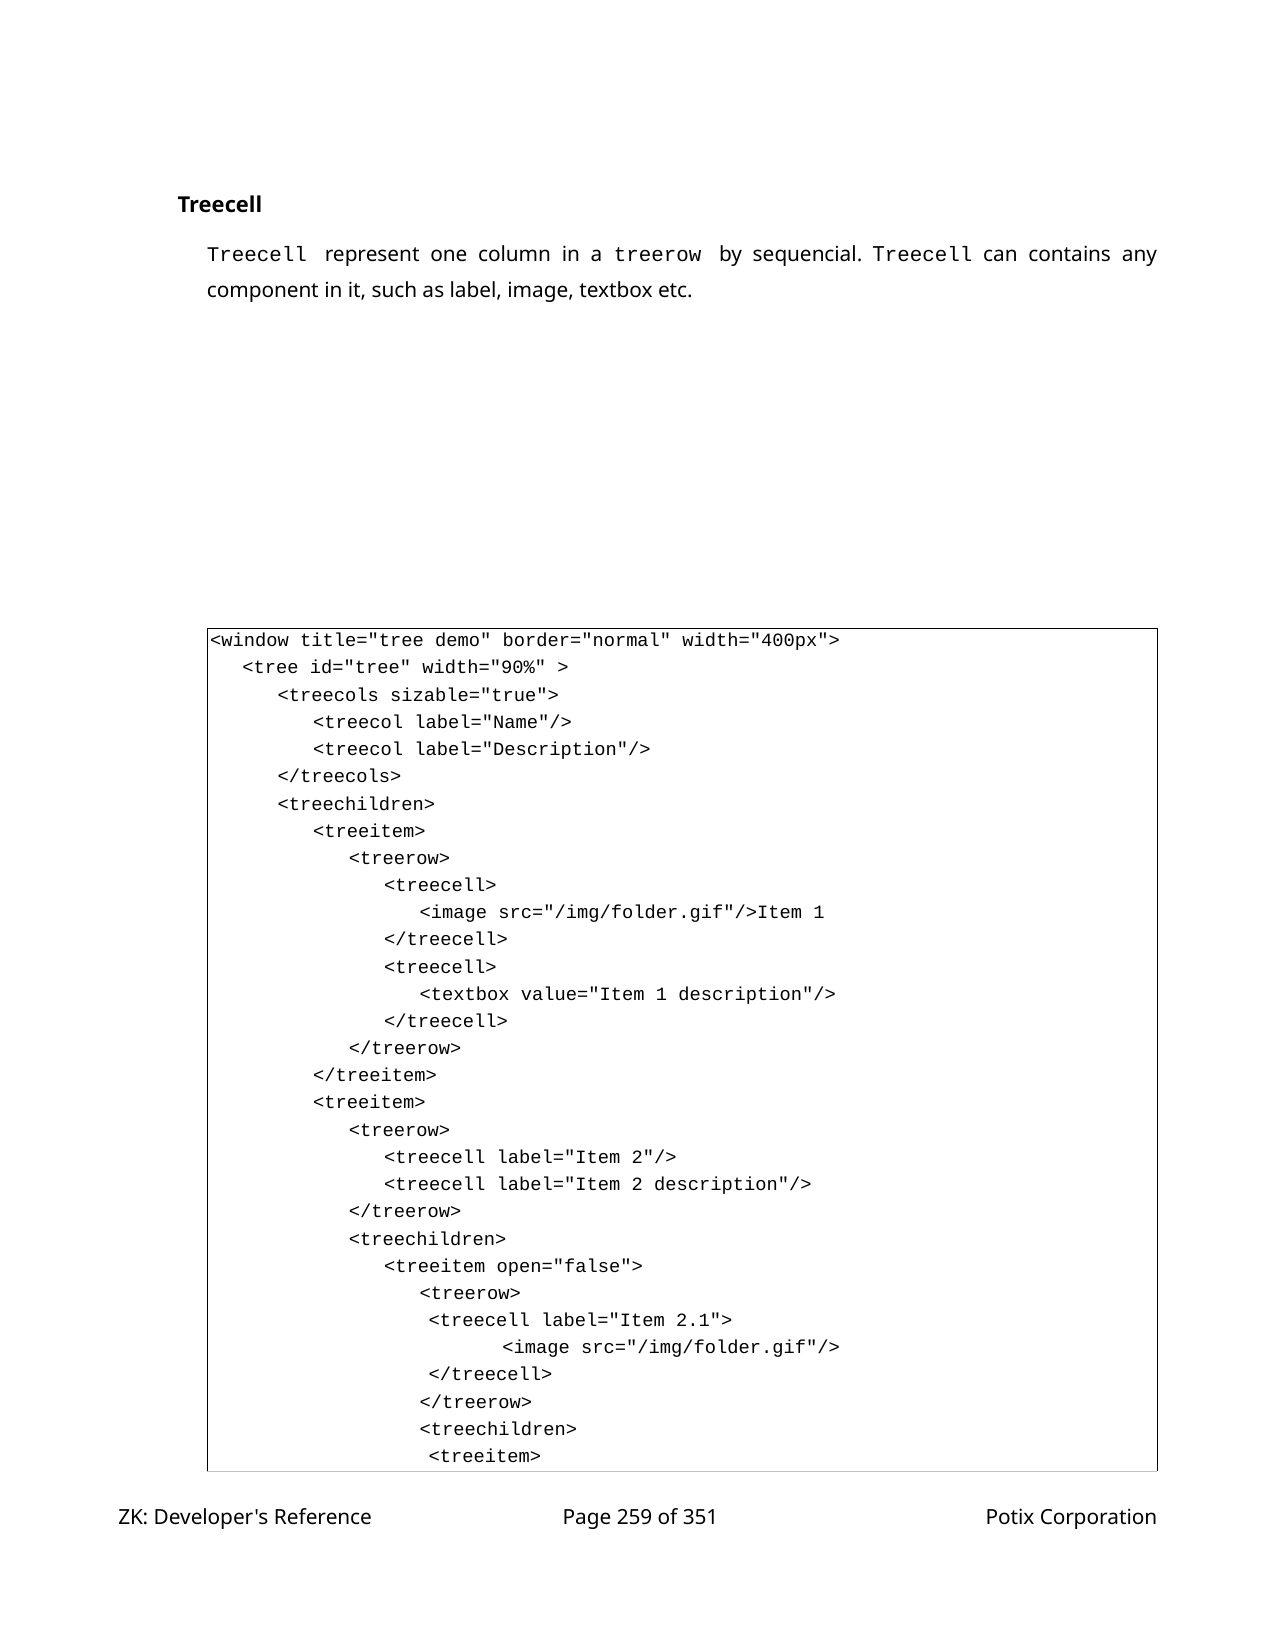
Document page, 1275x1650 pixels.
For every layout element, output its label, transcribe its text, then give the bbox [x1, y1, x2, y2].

text <treecell> [208, 873, 1157, 897]
text <treecol label="Description"/> [208, 737, 1157, 761]
text <treecell label="Item 2 description"/> [208, 1172, 1157, 1196]
text <textbox value="Item 1 description"/> [208, 982, 1157, 1006]
text <treechildren> [208, 1417, 1157, 1441]
text <treerow> [208, 1281, 1157, 1305]
text </treeitem> [208, 1063, 1157, 1087]
text </treerow> [208, 1389, 1157, 1414]
text <image src="/img/folder.gif"/> [208, 1335, 1157, 1359]
subtitle Treecell [177, 189, 1157, 219]
text </treecell> [208, 1009, 1157, 1033]
text <tree id="tree" width="90%" > [208, 655, 1157, 680]
text <treeitem> [208, 818, 1157, 843]
text <treecol label="Name"/> [208, 710, 1157, 734]
text <treecell> [208, 954, 1157, 979]
text <treecell label="Item 2.1"> [208, 1308, 1157, 1332]
text <treechildren> [208, 1226, 1157, 1251]
text </treecell> [208, 927, 1157, 952]
text <image src="/img/folder.gif"/>Item 1 [208, 900, 1157, 924]
text <window title="tree demo" border="normal" width="400px"> [208, 629, 1157, 652]
text <treeitem> [208, 1444, 1157, 1471]
text <treechildren> [208, 791, 1157, 816]
text <treerow> [208, 846, 1157, 870]
text </treerow> [208, 1199, 1157, 1223]
text <treerow> [208, 1118, 1157, 1142]
text <treecols sizable="true"> [208, 683, 1157, 707]
text <treeitem open="false"> [208, 1253, 1157, 1278]
text </treecell> [208, 1362, 1157, 1387]
text <treecell label="Item 2"/> [208, 1145, 1157, 1169]
text </treecols> [208, 764, 1157, 788]
text <treeitem> [208, 1090, 1157, 1115]
text </treerow> [208, 1036, 1157, 1060]
text Treecell represent one column in a treerow by sequencial. Treecell can contains any component in it, such as label, image, textbox etc. [207, 239, 1157, 303]
